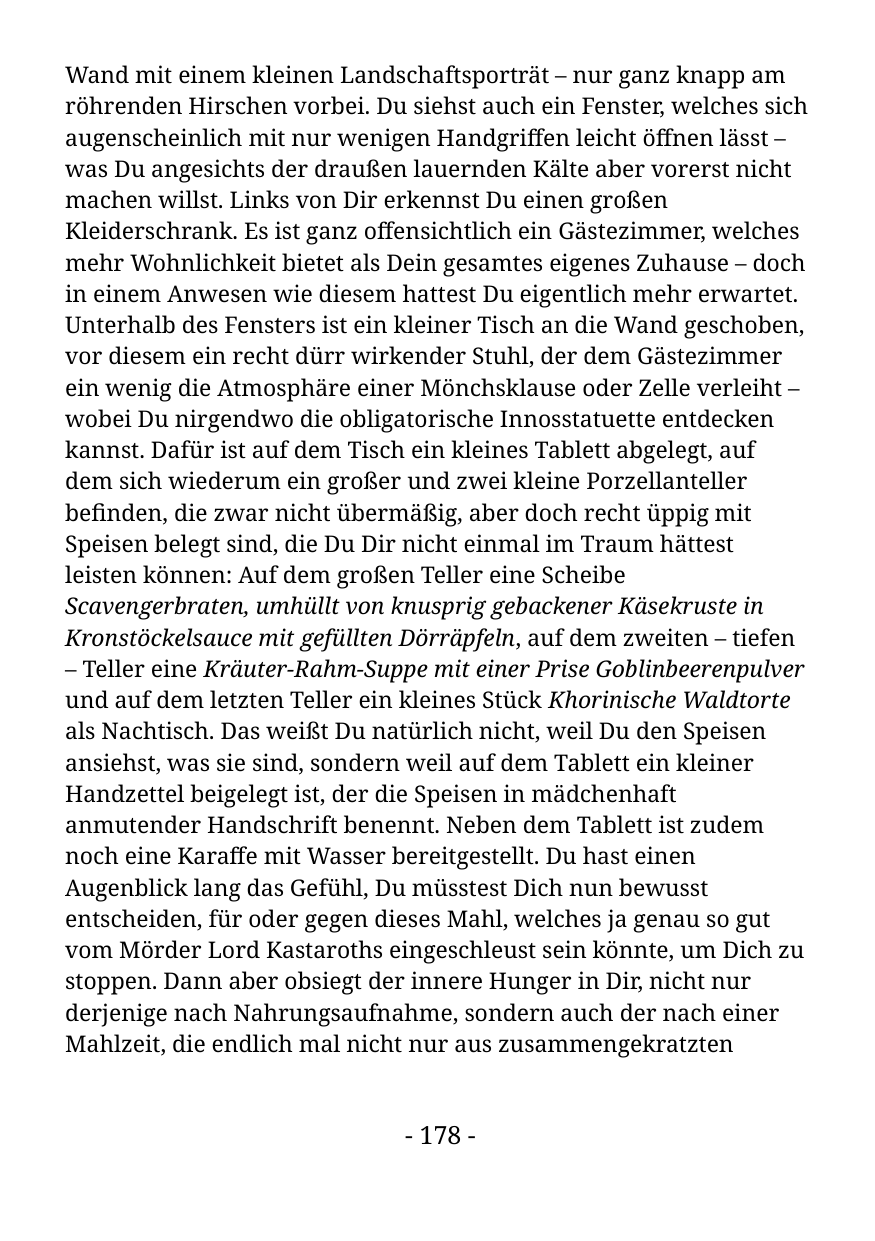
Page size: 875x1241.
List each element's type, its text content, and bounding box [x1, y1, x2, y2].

text Unterhalb des Fensters ist ein kleiner Tisch an die Wand geschoben, vor diesem ein recht dürr wirkender Stuhl, der dem Gästezimmer ein wenig die Atmosphäre einer Mönchsklause oder Zelle verleiht – wobei Du nirgendwo die obligatorische Innosstatuette entdecken kannst. Dafür ist auf dem Tisch ein kleines Tablett abgelegt, auf dem sich wiederum ein großer und zwei kleine Porzellanteller befinden, die zwar nicht übermäßig, aber doch recht üppig mit Speisen belegt sind, die Du Dir nicht einmal im Traum hättest leisten können: Auf dem großen Teller eine Scheibe Scavengerbraten, umhüllt von knusprig gebackener Käsekruste in Kronstöckelsauce mit gefüllten Dörräpfeln, auf dem zweiten – tiefen – Teller eine Kräuter-Rahm-Suppe mit einer Prise Goblinbeerenpulver und auf dem letzten Teller ein kleines Stück Khorinische Waldtorte als Nachtisch. Das weißt Du natürlich nicht, weil Du den Speisen ansiehst, was sie sind, sondern weil auf dem Tablett ein kleiner Handzettel beigelegt ist, der die Speisen in mädchenhaft anmutender Handschrift benennt. Neben dem Tablett ist zudem noch eine Karaffe mit Wasser bereitgestellt. Du hast einen Augenblick lang das Gefühl, Du müsstest Dich nun bewusst entscheiden, für oder gegen dieses Mahl, welches ja genau so gut vom Mörder Lord Kastaroths eingeschleust sein könnte, um Dich zu stoppen. Dann aber obsiegt der innere Hunger in Dir, nicht nur derjenige nach Nahrungsaufnahme, sondern auch der nach einer Mahlzeit, die endlich mal nicht nur aus zusammengekratzten [65, 309, 809, 1059]
text Wand mit einem kleinen Landschaftsporträt – nur ganz knapp am röhrenden Hirschen vorbei. Du siehst auch ein Fenster, welches sich augenscheinlich mit nur wenigen Handgriffen leicht öffnen lässt – was Du angesichts der draußen lauernden Kälte aber vorerst nicht machen willst. Links von Dir erkennst Du einen großen Kleiderschrank. Es ist ganz offensichtlich ein Gästezimmer, welches mehr Wohnlichkeit bietet als Dein gesamtes eigenes Zuhause – doch in einem Anwesen wie diesem hattest Du eigentlich mehr erwartet. [65, 59, 809, 309]
